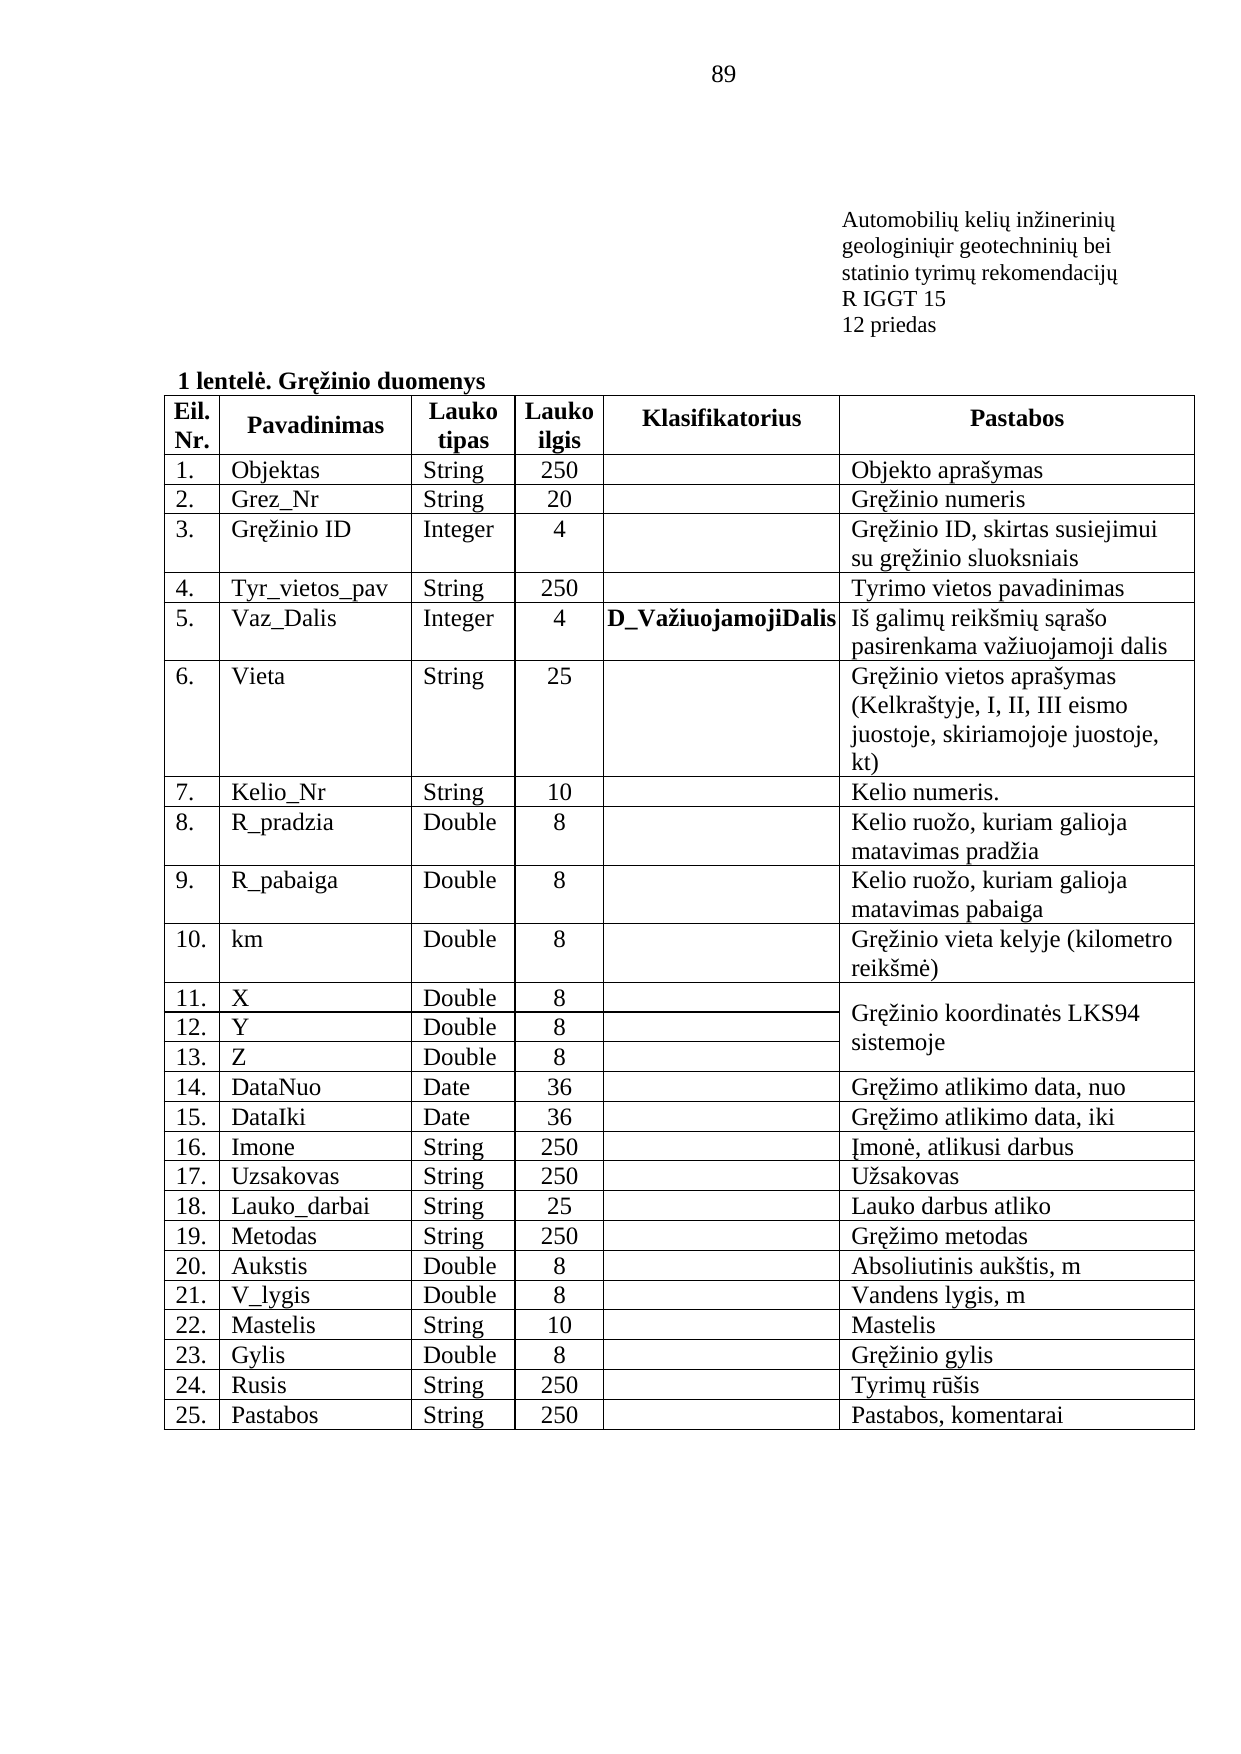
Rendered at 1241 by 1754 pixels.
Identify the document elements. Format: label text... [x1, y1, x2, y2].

table_cell Mastelis [220, 1310, 411, 1339]
table_cell 9. [165, 866, 219, 923]
table_cell 8 [516, 807, 603, 864]
table_cell Double [412, 1281, 514, 1309]
table_cell Double [412, 983, 514, 1011]
table_cell Date [412, 1102, 514, 1131]
table_cell 10. [165, 924, 219, 982]
table_cell String [412, 661, 514, 776]
table_cell Įmonė, atlikusi darbus [840, 1132, 1194, 1160]
table_cell 16. [165, 1132, 219, 1160]
table_cell [604, 1072, 839, 1101]
text 12 priedas [842, 311, 1181, 338]
table_cell Gręžimo atlikimo data, nuo [840, 1072, 1194, 1101]
table_cell String [412, 1221, 514, 1250]
table_cell R_pradzia [220, 807, 411, 864]
table_cell Gręžinio numeris [840, 485, 1194, 513]
table_cell 21. [165, 1281, 219, 1309]
text Automobilių kelių inžinerinių [842, 206, 1181, 232]
table_cell DataIki [220, 1102, 411, 1131]
table_cell Pastabos, komentarai [840, 1400, 1194, 1428]
table_cell Vaz_Dalis [220, 603, 411, 660]
table_cell [604, 777, 839, 806]
table_cell [604, 1132, 839, 1160]
table_cell km [220, 924, 411, 982]
table_cell 250 [516, 1370, 603, 1399]
table_cell Gręžimo atlikimo data, iki [840, 1102, 1194, 1131]
table_cell Z [220, 1042, 411, 1071]
table_header Lauko ilgis [516, 396, 603, 454]
text geologiniųir geotechninių bei [842, 232, 1181, 259]
table_header Lauko tipas [412, 396, 514, 454]
table_cell 8. [165, 807, 219, 864]
table_cell Imone [220, 1132, 411, 1160]
table_cell Vieta [220, 661, 411, 776]
table_cell Gręžinio ID [220, 514, 411, 572]
table_cell Gręžimo metodas [840, 1221, 1194, 1250]
table_header Pavadinimas [220, 396, 411, 454]
table_cell 10 [516, 777, 603, 806]
table_cell [604, 485, 839, 513]
table_cell String [412, 1400, 514, 1428]
table_cell Uzsakovas [220, 1161, 411, 1190]
text statinio tyrimų rekomendacijų [842, 259, 1181, 285]
table_cell Gylis [220, 1340, 411, 1369]
table_cell Double [412, 1340, 514, 1369]
table_cell [604, 455, 839, 483]
table_cell Užsakovas [840, 1161, 1194, 1190]
table_cell 8 [516, 983, 603, 1011]
table_cell 8 [516, 866, 603, 923]
table_cell Gręžinio vietos aprašymas (Kelkraštyje, I, II, III eismo juostoje, skiriamojoje juostoje, kt) [840, 661, 1194, 776]
table_cell 18. [165, 1191, 219, 1220]
table_cell Tyrimų rūšis [840, 1370, 1194, 1399]
table_cell Kelio_Nr [220, 777, 411, 806]
table_cell [604, 1102, 839, 1131]
table_cell R_pabaiga [220, 866, 411, 923]
table_cell [604, 1400, 839, 1428]
table_cell String [412, 1161, 514, 1190]
table_cell [604, 807, 839, 864]
table_cell 250 [516, 573, 603, 602]
table_cell Double [412, 1042, 514, 1071]
table_cell 250 [516, 1221, 603, 1250]
table_cell Kelio ruožo, kuriam galioja matavimas pabaiga [840, 866, 1194, 923]
table_cell Gręžinio koordinatės LKS94 sistemoje [840, 983, 1194, 1071]
table_cell Gręžinio vieta kelyje (kilometro reikšmė) [840, 924, 1194, 982]
table_cell [604, 1251, 839, 1279]
table_cell Double [412, 1251, 514, 1279]
table_header Eil. Nr. [165, 396, 219, 454]
table_cell Mastelis [840, 1310, 1194, 1339]
table_cell D_VažiuojamojiDalis [604, 603, 839, 660]
table_cell [604, 514, 839, 572]
table_cell [604, 983, 839, 1011]
table_cell [604, 573, 839, 602]
table_cell Tyrimo vietos pavadinimas [840, 573, 1194, 602]
table_cell [604, 661, 839, 776]
table_cell 36 [516, 1072, 603, 1101]
table_cell Lauko_darbai [220, 1191, 411, 1220]
table_cell Iš galimų reikšmių sąrašo pasirenkama važiuojamoji dalis [840, 603, 1194, 660]
table_cell 19. [165, 1221, 219, 1250]
table_cell Pastabos [220, 1400, 411, 1428]
table_cell Aukstis [220, 1251, 411, 1279]
table_header Klasifikatorius [604, 396, 839, 454]
table_cell Vandens lygis, m [840, 1281, 1194, 1309]
table_cell Gręžinio gylis [840, 1340, 1194, 1369]
table_cell String [412, 573, 514, 602]
table_cell Metodas [220, 1221, 411, 1250]
table_cell String [412, 1310, 514, 1339]
table_cell 8 [516, 924, 603, 982]
table_cell 15. [165, 1102, 219, 1131]
table_cell 250 [516, 455, 603, 483]
table_cell [604, 1370, 839, 1399]
table_cell 8 [516, 1251, 603, 1279]
table_cell Double [412, 807, 514, 864]
table_cell 20. [165, 1251, 219, 1279]
table_cell String [412, 1370, 514, 1399]
table_cell Kelio numeris. [840, 777, 1194, 806]
table_cell Lauko darbus atliko [840, 1191, 1194, 1220]
table_cell Y [220, 1013, 411, 1041]
table_cell 36 [516, 1102, 603, 1131]
table_cell 1. [165, 455, 219, 483]
table_cell String [412, 1132, 514, 1160]
table_cell String [412, 777, 514, 806]
table_cell [604, 866, 839, 923]
table_cell [604, 1161, 839, 1190]
table_cell Absoliutinis aukštis, m [840, 1251, 1194, 1279]
table_cell X [220, 983, 411, 1011]
table_cell 20 [516, 485, 603, 513]
table_cell Objektas [220, 455, 411, 483]
table_cell [604, 1013, 839, 1041]
table_cell [604, 1221, 839, 1250]
table_cell DataNuo [220, 1072, 411, 1101]
table_cell Integer [412, 603, 514, 660]
table_cell Kelio ruožo, kuriam galioja matavimas pradžia [840, 807, 1194, 864]
table_cell 4 [516, 514, 603, 572]
table_cell [604, 1191, 839, 1220]
table_cell String [412, 1191, 514, 1220]
table_cell Objekto aprašymas [840, 455, 1194, 483]
table_cell Date [412, 1072, 514, 1101]
table_cell 25. [165, 1400, 219, 1428]
table_cell 10 [516, 1310, 603, 1339]
table_cell V_lygis [220, 1281, 411, 1309]
table_cell 2. [165, 485, 219, 513]
table_cell [604, 1042, 839, 1071]
table_cell Integer [412, 514, 514, 572]
table_cell 13. [165, 1042, 219, 1071]
table_cell [604, 1310, 839, 1339]
table_cell String [412, 455, 514, 483]
table_cell Double [412, 1013, 514, 1041]
table_cell 7. [165, 777, 219, 806]
table_cell 250 [516, 1132, 603, 1160]
text R IGGT 15 [842, 285, 1181, 311]
table_cell 8 [516, 1013, 603, 1041]
table_cell 6. [165, 661, 219, 776]
table_cell 8 [516, 1281, 603, 1309]
table_cell String [412, 485, 514, 513]
table_cell Rusis [220, 1370, 411, 1399]
table_cell Gręžinio ID, skirtas susiejimui su gręžinio sluoksniais [840, 514, 1194, 572]
table_cell Grez_Nr [220, 485, 411, 513]
table_cell 17. [165, 1161, 219, 1190]
table_cell 25 [516, 1191, 603, 1220]
table_cell 250 [516, 1161, 603, 1190]
table_cell [604, 924, 839, 982]
table_cell 23. [165, 1340, 219, 1369]
table_cell [604, 1281, 839, 1309]
table_cell 24. [165, 1370, 219, 1399]
table_cell 12. [165, 1013, 219, 1041]
table_cell Double [412, 924, 514, 982]
table_cell Double [412, 866, 514, 923]
table_cell 250 [516, 1400, 603, 1428]
table_cell [604, 1340, 839, 1369]
table_cell 14. [165, 1072, 219, 1101]
table_cell 22. [165, 1310, 219, 1339]
table_cell 3. [165, 514, 219, 572]
table_cell 25 [516, 661, 603, 776]
table_cell 8 [516, 1340, 603, 1369]
table_cell 4 [516, 603, 603, 660]
table_cell 5. [165, 603, 219, 660]
table_header Pastabos [840, 396, 1194, 454]
table_cell 11. [165, 983, 219, 1011]
table_cell 4. [165, 573, 219, 602]
text 1 lentelė. Gręžinio duomenys [177, 366, 1181, 395]
table_cell Tyr_vietos_pav [220, 573, 411, 602]
table_cell 8 [516, 1042, 603, 1071]
